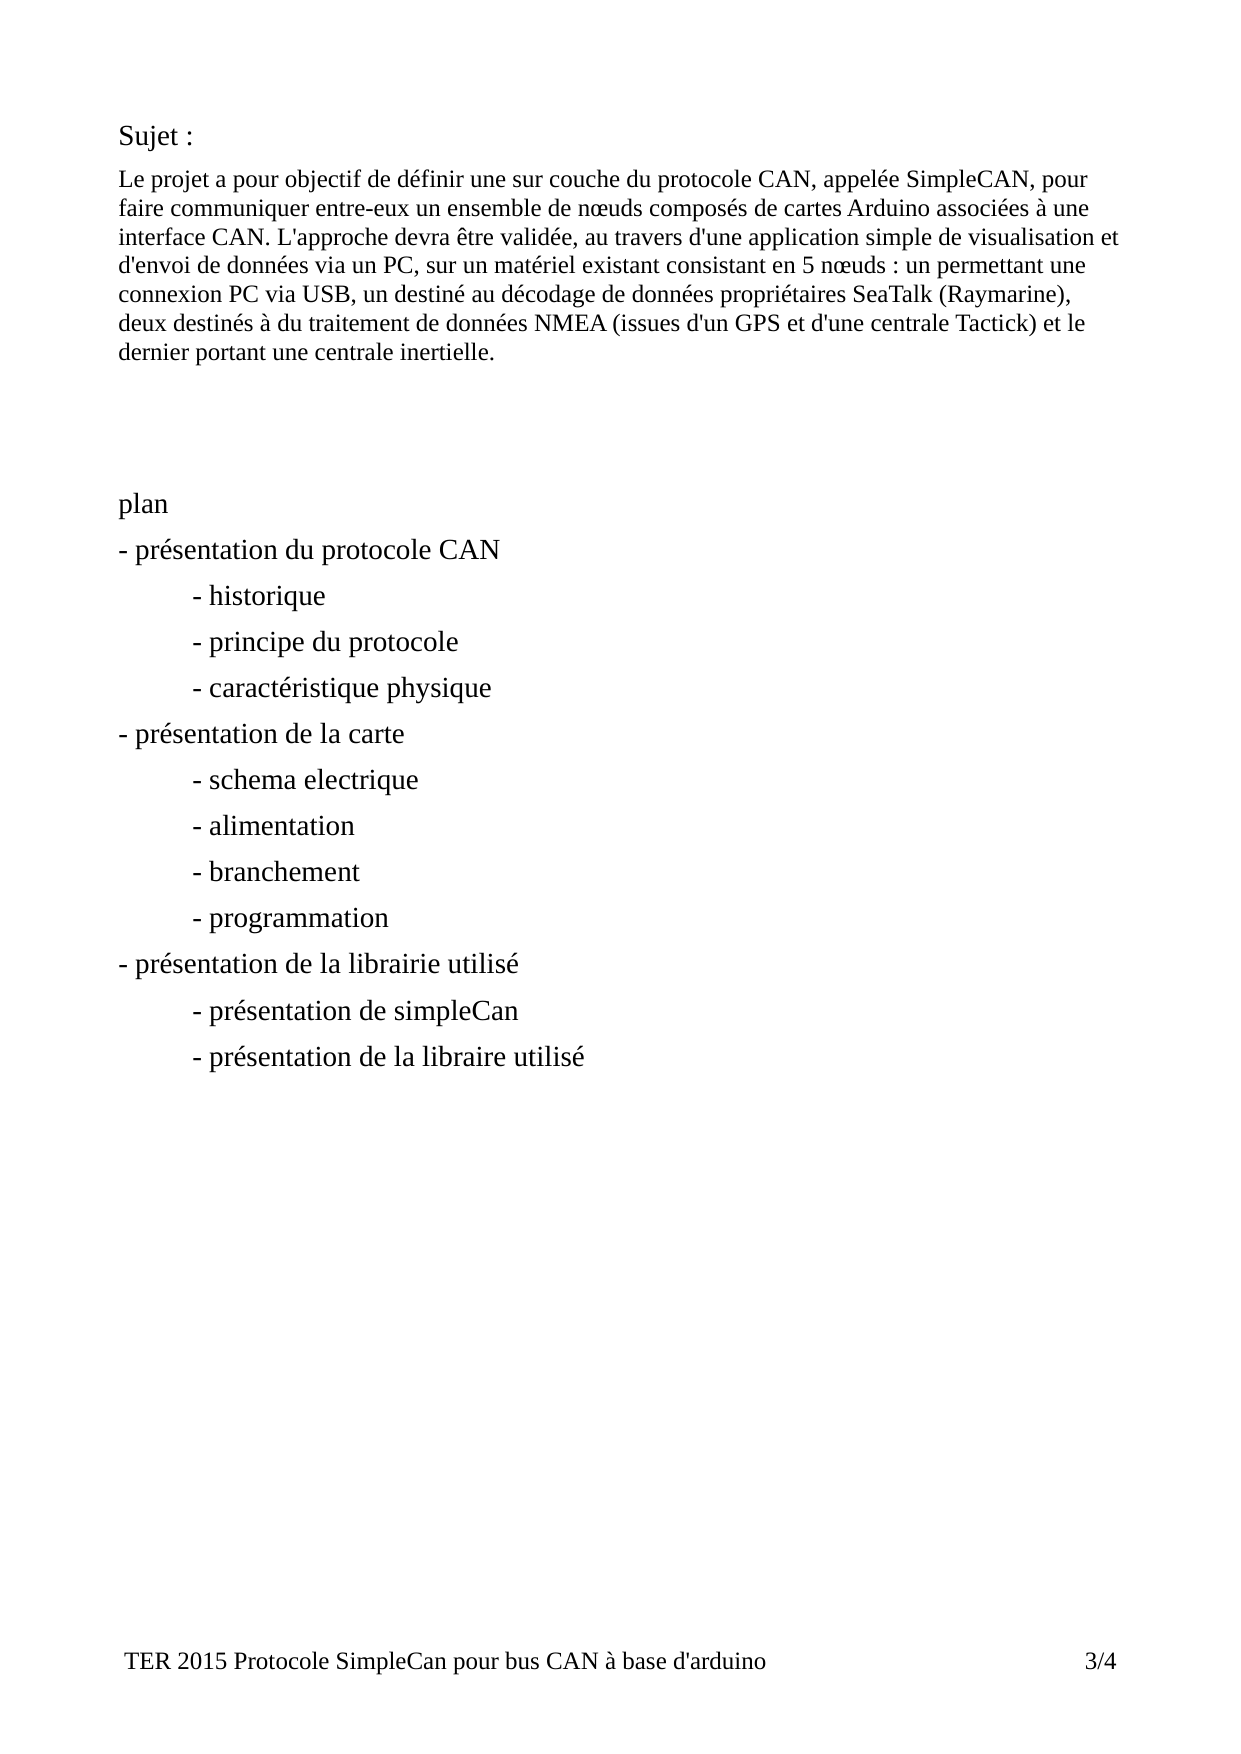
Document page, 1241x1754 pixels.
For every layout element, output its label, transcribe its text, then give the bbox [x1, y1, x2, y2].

text - présentation de la libraire utilisé [118, 1039, 1122, 1072]
text - historique [118, 578, 1122, 612]
text - alimentation [118, 808, 1122, 842]
text - caractéristique physique [118, 670, 1122, 704]
text - principe du protocole [118, 624, 1122, 658]
text - schema electrique [118, 762, 1122, 796]
text - présentation du protocole CAN [118, 532, 1122, 566]
text - présentation de la carte [118, 716, 1122, 750]
text Le projet a pour objectif de définir une sur couche du protocole CAN, appelée SimpleCAN, pour faire communiquer entre-eux un ensemble de nœuds composés de cartes Arduino associées à une interface CAN. L'approche devra être validée, au travers d'une application simple de visualisation et d'envoi de données via un PC, sur un matériel existant consistant en 5 nœuds : un permettant une connexion PC via USB, un destiné au décodage de données propriétaires SeaTalk (Raymarine), deux destinés à du traitement de données NMEA (issues d'un GPS et d'une centrale Tactick) et le dernier portant une centrale inertielle. [118, 164, 1122, 365]
text plan [118, 486, 1122, 520]
text - branchement [118, 854, 1122, 888]
text - présentation de simpleCan [118, 993, 1122, 1026]
text Sujet : [118, 118, 1122, 152]
text - programmation [118, 901, 1122, 934]
text - présentation de la librairie utilisé [118, 947, 1122, 980]
